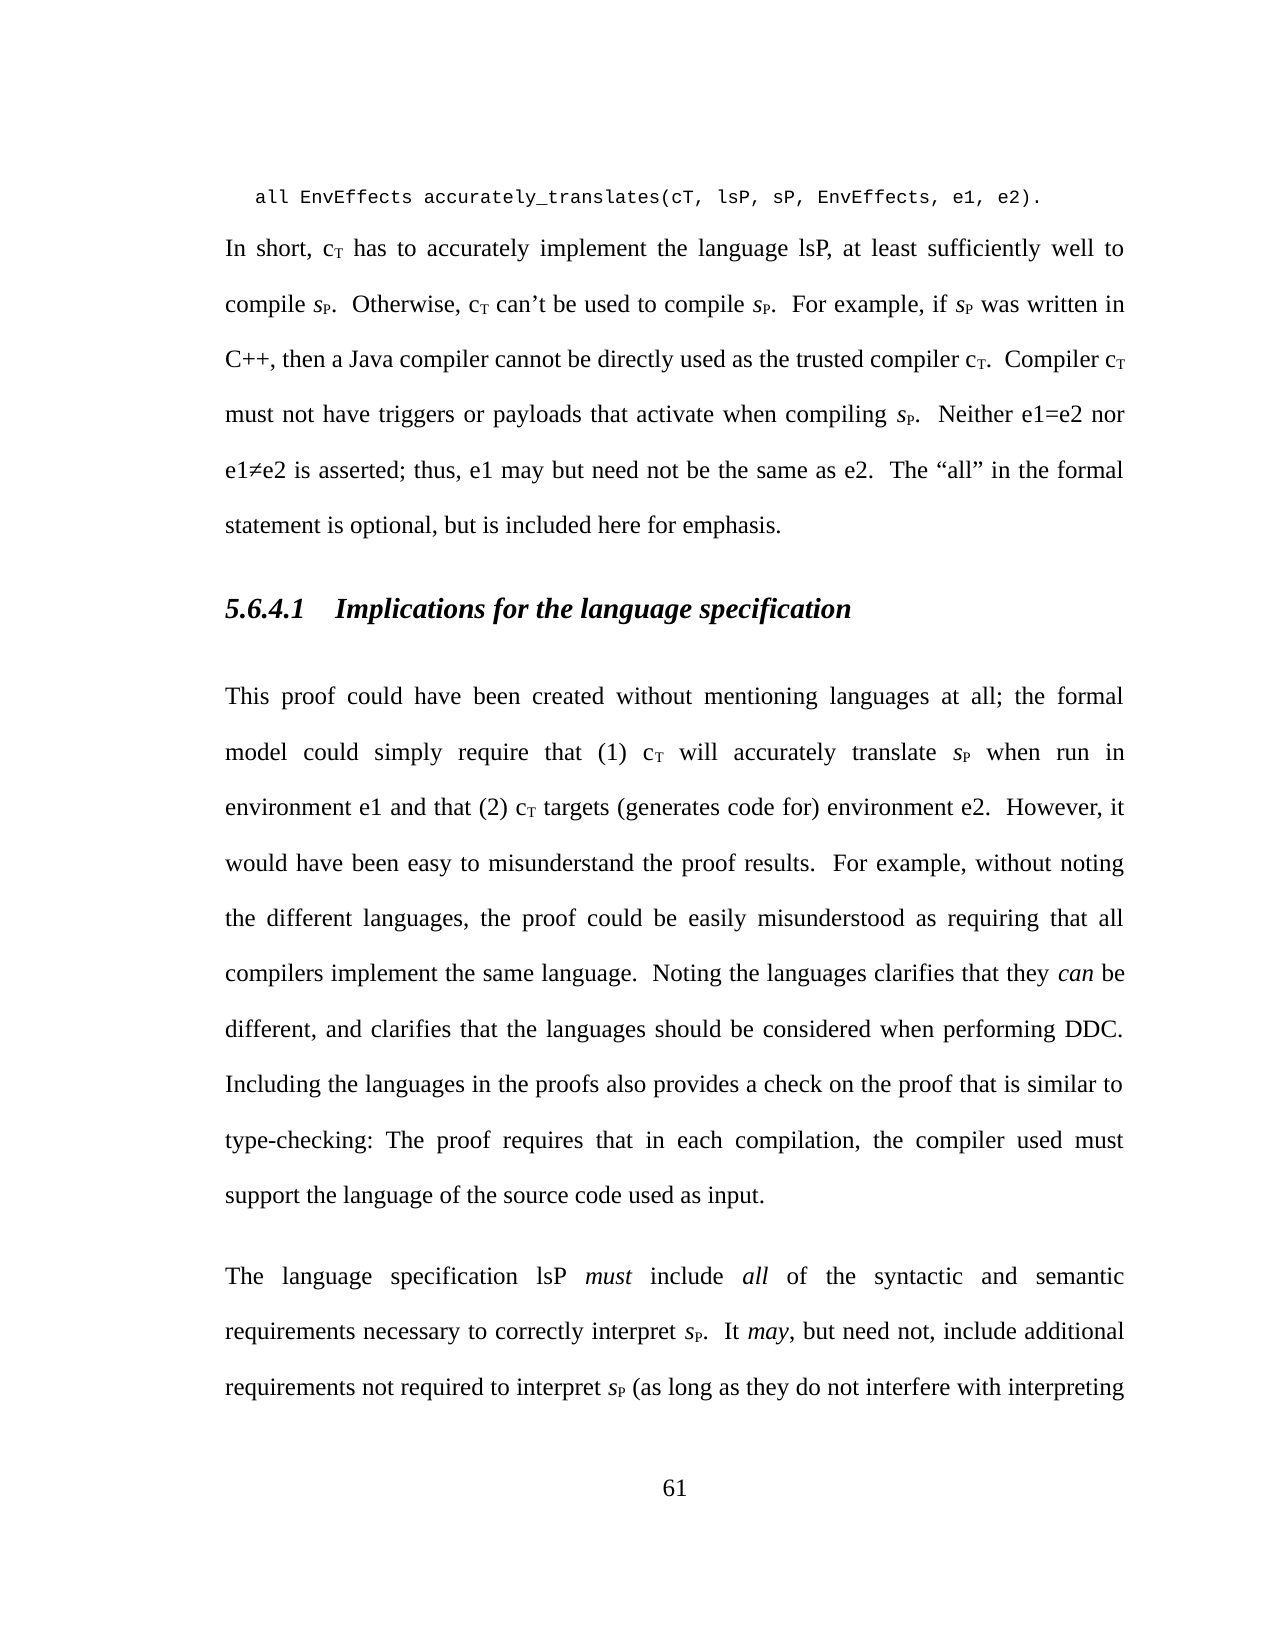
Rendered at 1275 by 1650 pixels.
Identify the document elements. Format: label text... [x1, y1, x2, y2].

text In short, cT has to accurately implement the language lsP, at least sufficiently well to compile sP. Otherwise, cT can’t be used to compile sP. For example, if sP was written in C++, then a Java compiler cannot be directly used as the trusted compiler cT. Compiler cT must not have triggers or payloads that activate when compiling sP. Neither e1=e2 nor e1≠e2 is asserted; thus, e1 may but need not be the same as e2. The “all” in the formal statement is optional, but is included here for emphasis. [225, 234, 1125, 539]
text This proof could have been created without mentioning languages at all; the formal model could simply require that (1) cT will accurately translate sP when run in environment e1 and that (2) cT targets (generates code for) environment e2. However, it would have been easy to misunderstand the proof results. For example, without noting the different languages, the proof could be easily misunderstood as requiring that all compilers implement the same language. Noting the languages clarifies that they can be different, and clarifies that the languages should be considered when performing DDC. Including the languages in the proofs also provides a check on the proof that is similar to type-checking: The proof requires that in each compilation, the compiler used must support the language of the source code used as input. [225, 682, 1125, 1209]
subtitle Implications for the language specification [225, 592, 1125, 624]
text The language specification lsP must include all of the syntactic and semantic requirements necessary to correctly interpret sP. It may, but need not, include additional requirements not required to interpret sP (as long as they do not interfere with interpreting [225, 1262, 1125, 1401]
text all EnvEffects accurately_translates(cT, lsP, sP, EnvEffects, e1, e2). [225, 187, 1125, 209]
